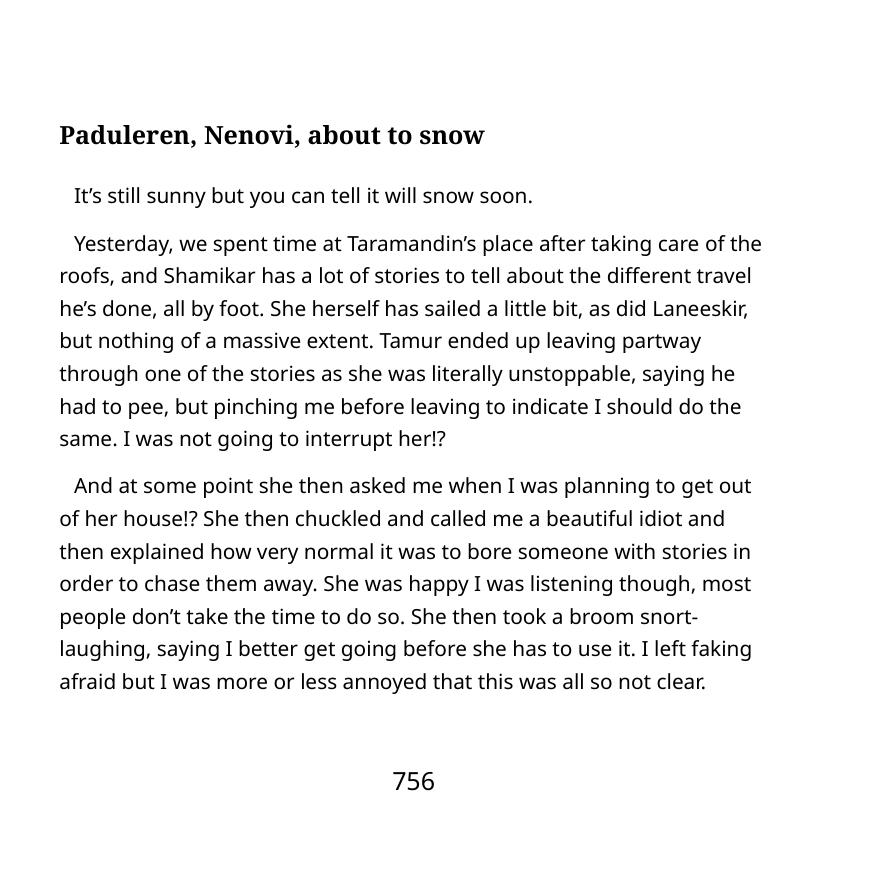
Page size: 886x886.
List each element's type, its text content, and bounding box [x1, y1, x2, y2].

text And at some point she then asked me when I was planning to get out of her house!? She then chuckled and called me a beautiful idiot and then explained how very normal it was to bore someone with stories in order to chase them away. She was happy I was listening though, most people don’t take the time to do so. She then took a broom snort-laughing, saying I better get going before she has to use it. I left faking afraid but I was more or less annoyed that this was all so not clear. [59, 472, 768, 696]
subtitle Paduleren, Nenovi, about to snow [59, 118, 768, 152]
text Yesterday, we spent time at Taramandin’s place after taking care of the roofs, and Shamikar has a lot of stories to tell about the different travel he’s done, all by foot. She herself has sailed a little bit, as did Laneeskir, but nothing of a massive extent. Tamur ended up leaving partway through one of the stories as she was literally unstoppable, saying he had to pee, but pinching me before leaving to indicate I should do the same. I was not going to interrupt her!? [59, 229, 768, 453]
text It’s still sunny but you can tell it will snow soon. [59, 182, 768, 210]
